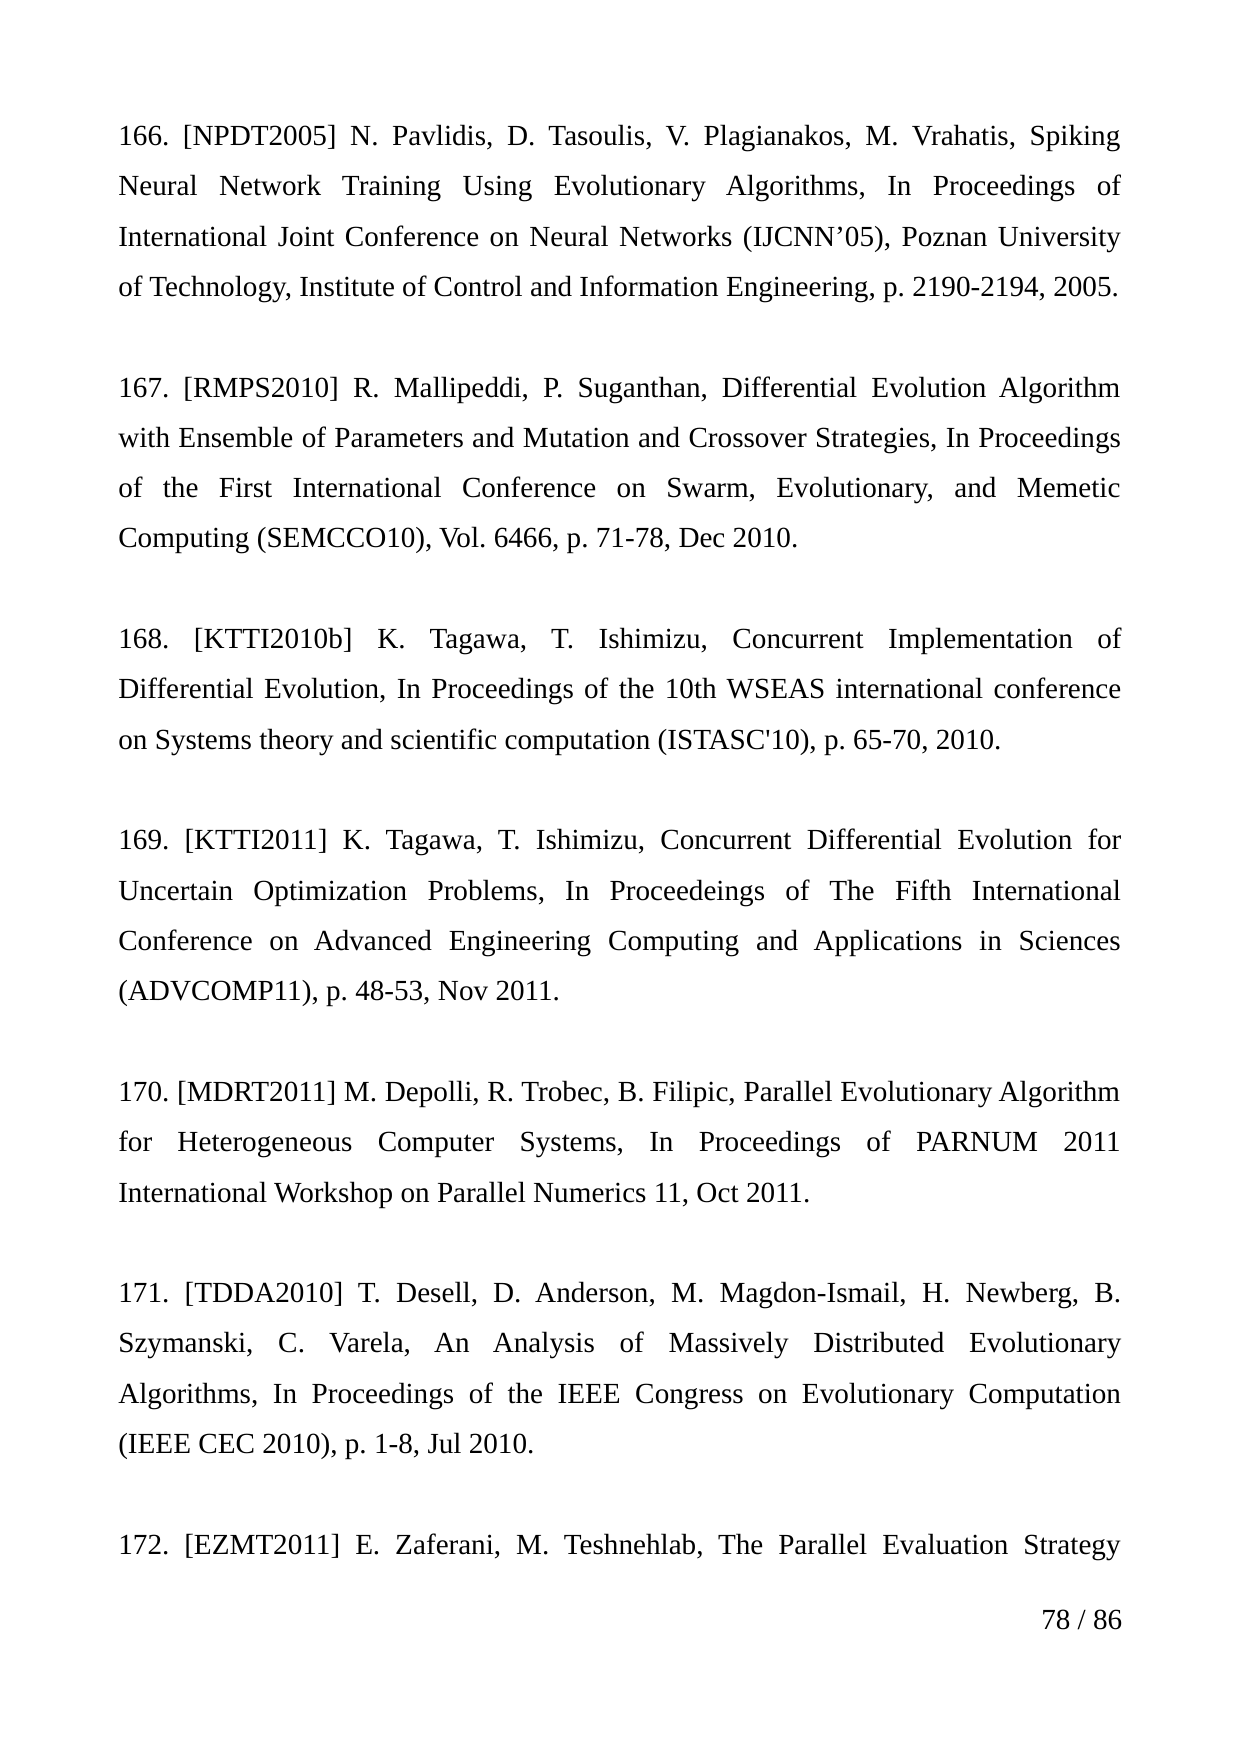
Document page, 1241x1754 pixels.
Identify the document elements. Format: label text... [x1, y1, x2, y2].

text 168. [KTTI2010b] K. Tagawa, T. Ishimizu, Concurrent Implementation of Differential Evolution, In Proceedings of the 10th WSEAS international conference on Systems theory and scientific computation (ISTASC'10), p. 65-70, 2010. [118, 621, 1122, 755]
text 166. [NPDT2005] N. Pavlidis, D. Tasoulis, V. Plagianakos, M. Vrahatis, Spiking Neural Network Training Using Evolutionary Algorithms, In Proceedings of International Joint Conference on Neural Networks (IJCNN’05), Poznan University of Technology, Institute of Control and Information Engineering, p. 2190-2194, 2005. [118, 118, 1122, 303]
text 169. [KTTI2011] K. Tagawa, T. Ishimizu, Concurrent Differential Evolution for Uncertain Optimization Problems, In Proceedeings of The Fifth International Conference on Advanced Engineering Computing and Applications in Sciences (ADVCOMP11), p. 48-53, Nov 2011. [118, 822, 1122, 1007]
text 172. [EZMT2011] E. Zaferani, M. Teshnehlab, The Parallel Evaluation Strategy [118, 1527, 1122, 1560]
text 170. [MDRT2011] M. Depolli, R. Trobec, B. Filipic, Parallel Evolutionary Algorithm for Heterogeneous Computer Systems, In Proceedings of PARNUM 2011 International Workshop on Parallel Numerics 11, Oct 2011. [118, 1074, 1122, 1208]
text 171. [TDDA2010] T. Desell, D. Anderson, M. Magdon-Ismail, H. Newberg, B. Szymanski, C. Varela, An Analysis of Massively Distributed Evolutionary Algorithms, In Proceedings of the IEEE Congress on Evolutionary Computation (IEEE CEC 2010), p. 1-8, Jul 2010. [118, 1275, 1122, 1460]
text 167. [RMPS2010] R. Mallipeddi, P. Suganthan, Differential Evolution Algorithm with Ensemble of Parameters and Mutation and Crossover Strategies, In Proceedings of the First International Conference on Swarm, Evolutionary, and Memetic Computing (SEMCCO10), Vol. 6466, p. 71-78, Dec 2010. [118, 370, 1122, 554]
